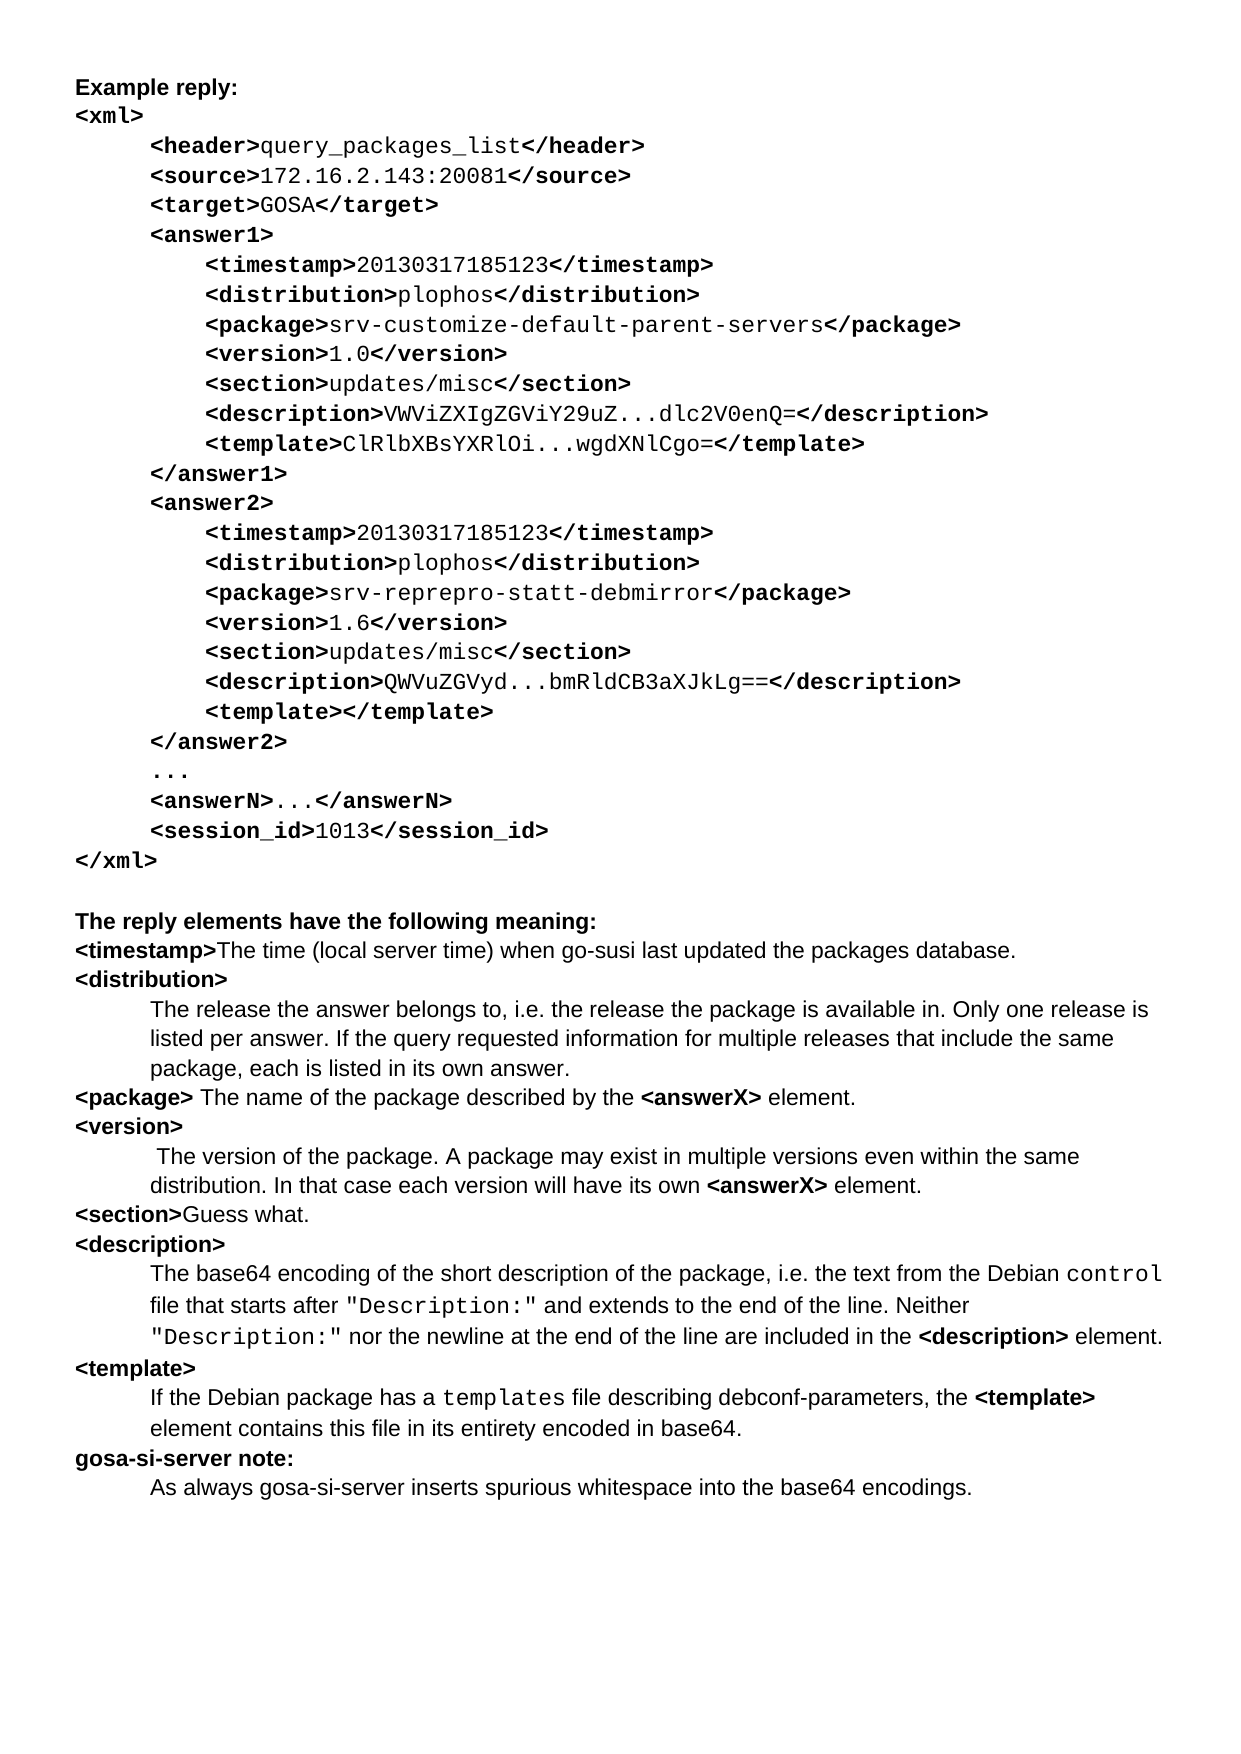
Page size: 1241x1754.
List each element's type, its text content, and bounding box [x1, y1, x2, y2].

text <package>srv-customize-default-parent-servers</package> [150, 313, 1165, 339]
text The reply elements have the following meaning: [75, 908, 1165, 934]
text </answer2> [150, 730, 1165, 756]
text The release the answer belongs to, i.e. the release the package is available in. Only one release is listed per answer. If the query requested information for multiple releases that include the same package, each is listed in its own answer. [150, 996, 1165, 1081]
text <description> [75, 1231, 1165, 1257]
text <xml> [75, 104, 1165, 130]
text <package>srv-reprepro-statt-debmirror</package> [150, 581, 1165, 607]
text <timestamp>20130317185123</timestamp> [150, 521, 1165, 547]
text ... [150, 760, 1165, 786]
text </xml> [75, 849, 1165, 875]
text The version of the package. A package may exist in multiple versions even within the same distribution. In that case each version will have its own <answerX> element. [150, 1143, 1165, 1198]
text <template></template> [150, 700, 1165, 726]
text <description>VWViZXIgZGViY29uZ...dlc2V0enQ=</description> [150, 402, 1165, 428]
text <version>1.6</version> [150, 611, 1165, 637]
text <version>1.0</version> [150, 343, 1165, 369]
text gosa-si-server note: [75, 1446, 1165, 1471]
text <distribution>plophos</distribution> [150, 551, 1165, 577]
text <answerN>...</answerN> <session_id>1013</session_id> [150, 789, 1165, 845]
text <section>updates/misc</section> [150, 641, 1165, 667]
text <section>Guess what. [75, 1202, 1165, 1228]
text <section>updates/misc</section> [150, 372, 1165, 398]
text <template> [75, 1355, 1165, 1381]
text <distribution> [75, 967, 1165, 993]
text <description>QWVuZGVyd...bmRldCB3aXJkLg==</description> [150, 670, 1165, 696]
text <timestamp>The time (local server time) when go-susi last updated the packages database. [75, 938, 1165, 963]
text <template>ClRlbXBsYXRlOi...wgdXNlCgo=</template> [150, 432, 1165, 458]
text <package> The name of the package described by the <answerX> element. [75, 1084, 1165, 1110]
text <version> [75, 1114, 1165, 1139]
text Example reply: [75, 75, 1165, 101]
text If the Debian package has a templates file describing debconf-parameters, the <template> element contains this file in its entirety encoded in base64. [150, 1385, 1165, 1442]
text <distribution>plophos</distribution> [150, 283, 1165, 309]
text The base64 encoding of the short description of the package, i.e. the text from the Debian control file that starts after "Description:" and extends to the end of the line. Neither "Description:" nor the newline at the end of the line are included in the <description> element. [150, 1261, 1165, 1351]
text As always gosa-si-server inserts spurious whitespace into the base64 encodings. [150, 1475, 1165, 1501]
text <header>query_packages_list</header> <source>172.16.2.143:20081</source> <target>GOSA</target> <answer1> [150, 134, 1165, 249]
text <timestamp>20130317185123</timestamp> [150, 253, 1165, 279]
text <answer2> [150, 492, 1165, 518]
text </answer1> [150, 462, 1165, 488]
